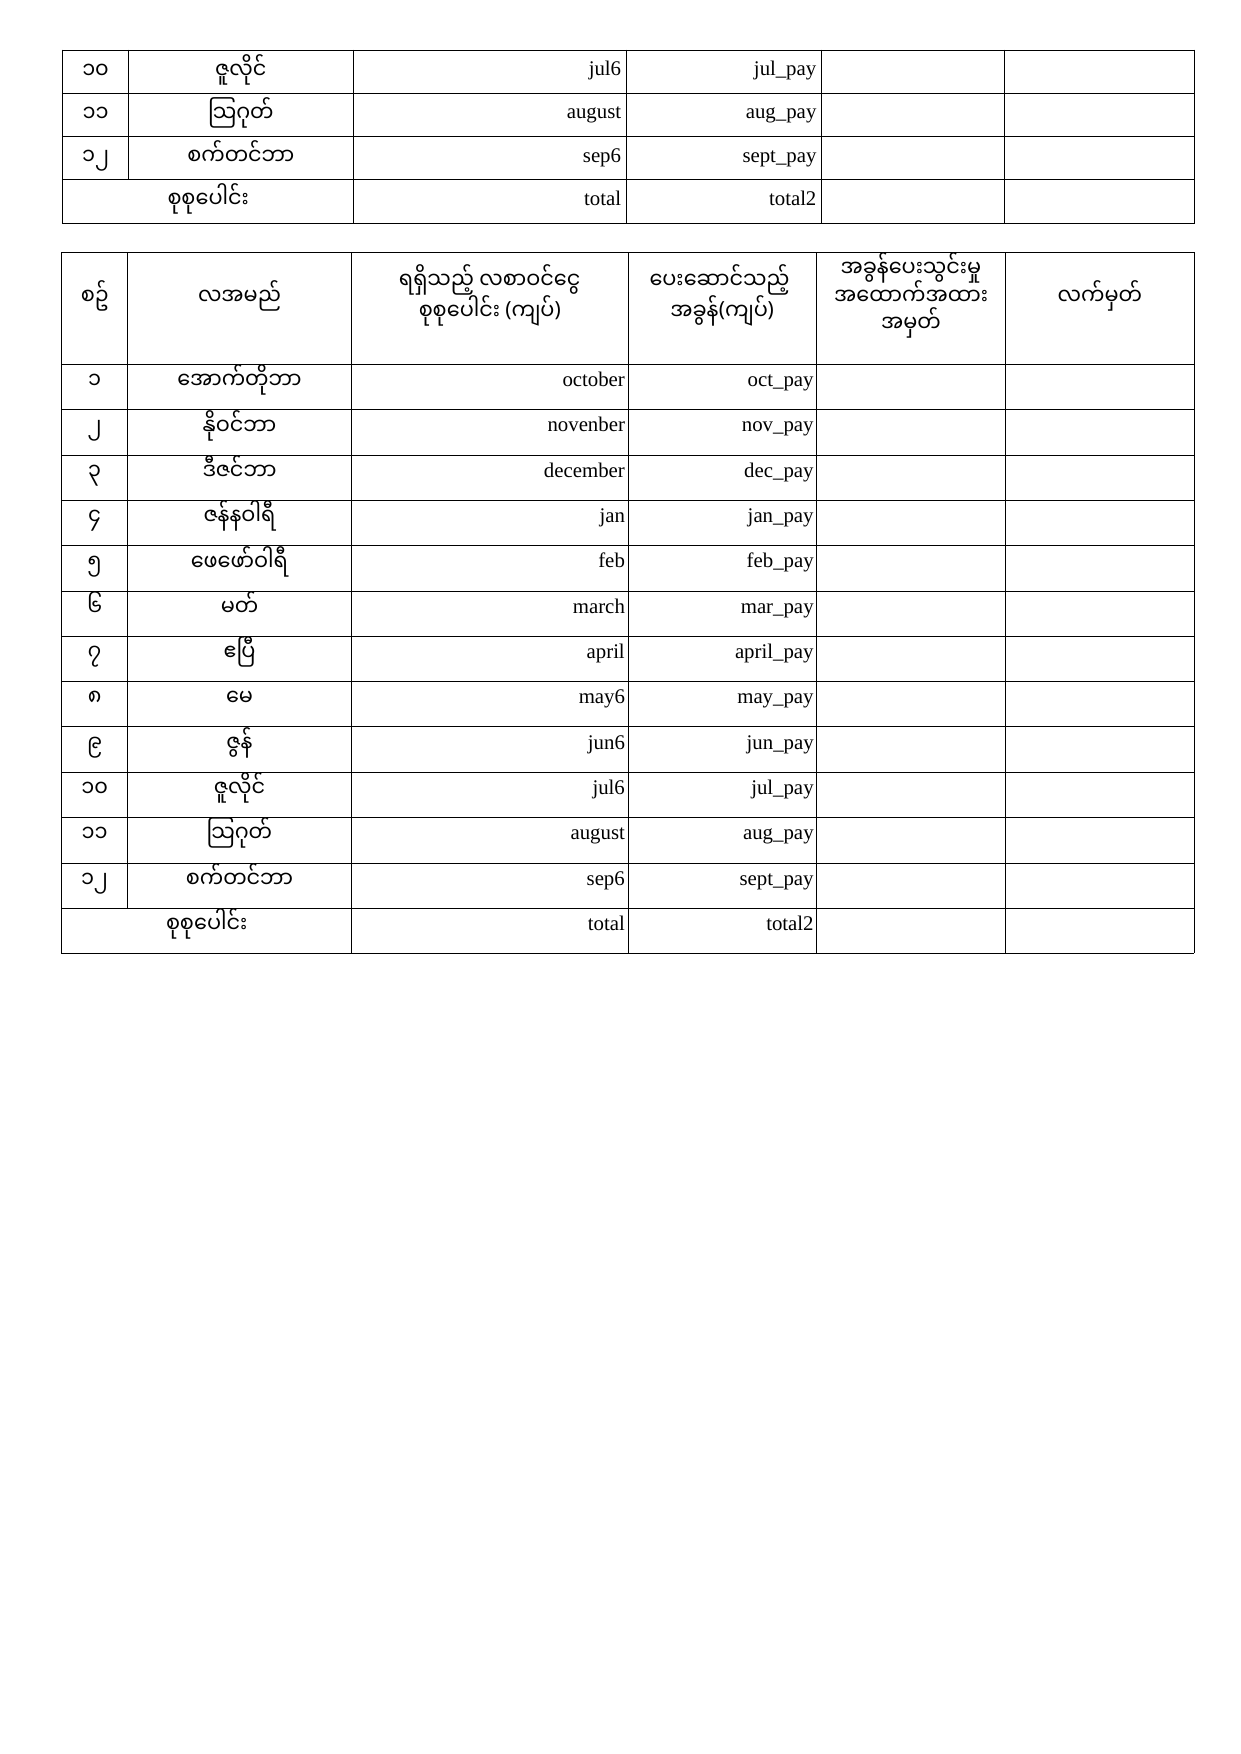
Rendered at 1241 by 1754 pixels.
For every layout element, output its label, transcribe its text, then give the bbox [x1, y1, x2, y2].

table_cell [1006, 546, 1194, 591]
table_cell [817, 456, 1005, 500]
table_cell august [354, 94, 626, 136]
table_cell jan_pay [629, 501, 816, 545]
table_cell သြဂုတ် [128, 818, 351, 862]
table_cell [1006, 818, 1194, 862]
table_cell [817, 682, 1005, 726]
table_cell ၁၀ [62, 773, 127, 817]
table_cell sept_pay [627, 137, 821, 179]
table_cell ဧပြီ [128, 637, 351, 681]
table_cell ဇူလိုင် [128, 773, 351, 817]
table_cell [822, 94, 1004, 136]
table_cell aug_pay [627, 94, 821, 136]
table_cell စုစုပေါင်း [63, 180, 353, 222]
table_cell jul6 [352, 773, 628, 817]
table_cell total [354, 180, 626, 222]
table_cell ၁၂ [62, 864, 127, 908]
table_cell total2 [629, 909, 816, 953]
table_cell ၆ [62, 592, 127, 636]
table_header ရရှိသည့် လစာဝင်ငွေ စုစုပေါင်း (ကျပ်) [352, 253, 628, 364]
table_cell october [352, 365, 628, 409]
table_cell sept_pay [629, 864, 816, 908]
table_cell [1005, 94, 1194, 136]
table_cell [1006, 773, 1194, 817]
table_header လအမည် [128, 253, 351, 364]
table_cell [1006, 456, 1194, 500]
table_cell feb [352, 546, 628, 591]
table_cell may6 [352, 682, 628, 726]
table_cell [1006, 592, 1194, 636]
table_cell ဇူလိုင် [129, 51, 353, 93]
table_cell ဖေဖော်ဝါရီ [128, 546, 351, 591]
table_cell ၂ [62, 410, 127, 454]
table_cell total [352, 909, 628, 953]
table_cell [817, 818, 1005, 862]
table_cell [1005, 51, 1194, 93]
table_cell april_pay [629, 637, 816, 681]
table_cell [1006, 909, 1194, 953]
table_cell [817, 410, 1005, 454]
table_cell ၁၂ [63, 137, 128, 179]
table_cell [1005, 180, 1194, 222]
table_cell [817, 909, 1005, 953]
table_cell april [352, 637, 628, 681]
table_cell oct_pay [629, 365, 816, 409]
table_cell [817, 365, 1005, 409]
table_cell [817, 592, 1005, 636]
table_cell [817, 727, 1005, 772]
table_cell [817, 773, 1005, 817]
table_cell [822, 137, 1004, 179]
table_cell jun_pay [629, 727, 816, 772]
table_cell [817, 864, 1005, 908]
table_cell မေ [128, 682, 351, 726]
table_cell [817, 637, 1005, 681]
table_cell [822, 51, 1004, 93]
table_header အခွန်ပေးသွင်းမှု အထောက်အထား အမှတ် [817, 253, 1005, 364]
table_cell ၅ [62, 546, 127, 591]
table_cell ၈ [62, 682, 127, 726]
table_cell ဇန်နဝါရီ [128, 501, 351, 545]
table_cell ၉ [62, 727, 127, 772]
table_cell novenber [352, 410, 628, 454]
table_cell ၃ [62, 456, 127, 500]
table_cell aug_pay [629, 818, 816, 862]
table_cell [1006, 682, 1194, 726]
table_cell [817, 501, 1005, 545]
table_cell nov_pay [629, 410, 816, 454]
table_cell feb_pay [629, 546, 816, 591]
table_cell may_pay [629, 682, 816, 726]
table_cell နိုဝင်ဘာ [128, 410, 351, 454]
table_cell စုစုပေါင်း [62, 909, 351, 953]
table_cell december [352, 456, 628, 500]
table_cell [1006, 501, 1194, 545]
table_cell သြဂုတ် [129, 94, 353, 136]
table_cell [1005, 137, 1194, 179]
table_cell [1006, 637, 1194, 681]
table_cell [817, 546, 1005, 591]
table_cell sep6 [354, 137, 626, 179]
table_cell jul6 [354, 51, 626, 93]
table_header ပေးဆောင်သည့် အခွန်(ကျပ်) [629, 253, 816, 364]
table_cell total2 [627, 180, 821, 222]
table_cell [1006, 727, 1194, 772]
table_cell dec_pay [629, 456, 816, 500]
table_cell sep6 [352, 864, 628, 908]
table_cell ၇ [62, 637, 127, 681]
table_cell mar_pay [629, 592, 816, 636]
table_cell jul_pay [627, 51, 821, 93]
table_cell စက်တင်ဘာ [129, 137, 353, 179]
table_cell ၁၁ [62, 818, 127, 862]
table_cell ၁၁ [63, 94, 128, 136]
table_cell [822, 180, 1004, 222]
table_header လက်မှတ် [1006, 253, 1194, 364]
table_cell မတ် [128, 592, 351, 636]
table_cell [1006, 864, 1194, 908]
table_cell august [352, 818, 628, 862]
table_cell ၁၀ [63, 51, 128, 93]
table_cell jun6 [352, 727, 628, 772]
table_cell ၄ [62, 501, 127, 545]
table_header စဥ် [62, 253, 127, 364]
table_cell march [352, 592, 628, 636]
table_cell ၁ [62, 365, 127, 409]
table_cell ဒီဇင်ဘာ [128, 456, 351, 500]
table_cell jul_pay [629, 773, 816, 817]
table_cell jan [352, 501, 628, 545]
table_cell ဇွန် [128, 727, 351, 772]
table_cell အောက်တိုဘာ [128, 365, 351, 409]
table_cell [1006, 365, 1194, 409]
table_cell စက်တင်ဘာ [128, 864, 351, 908]
table_cell [1006, 410, 1194, 454]
